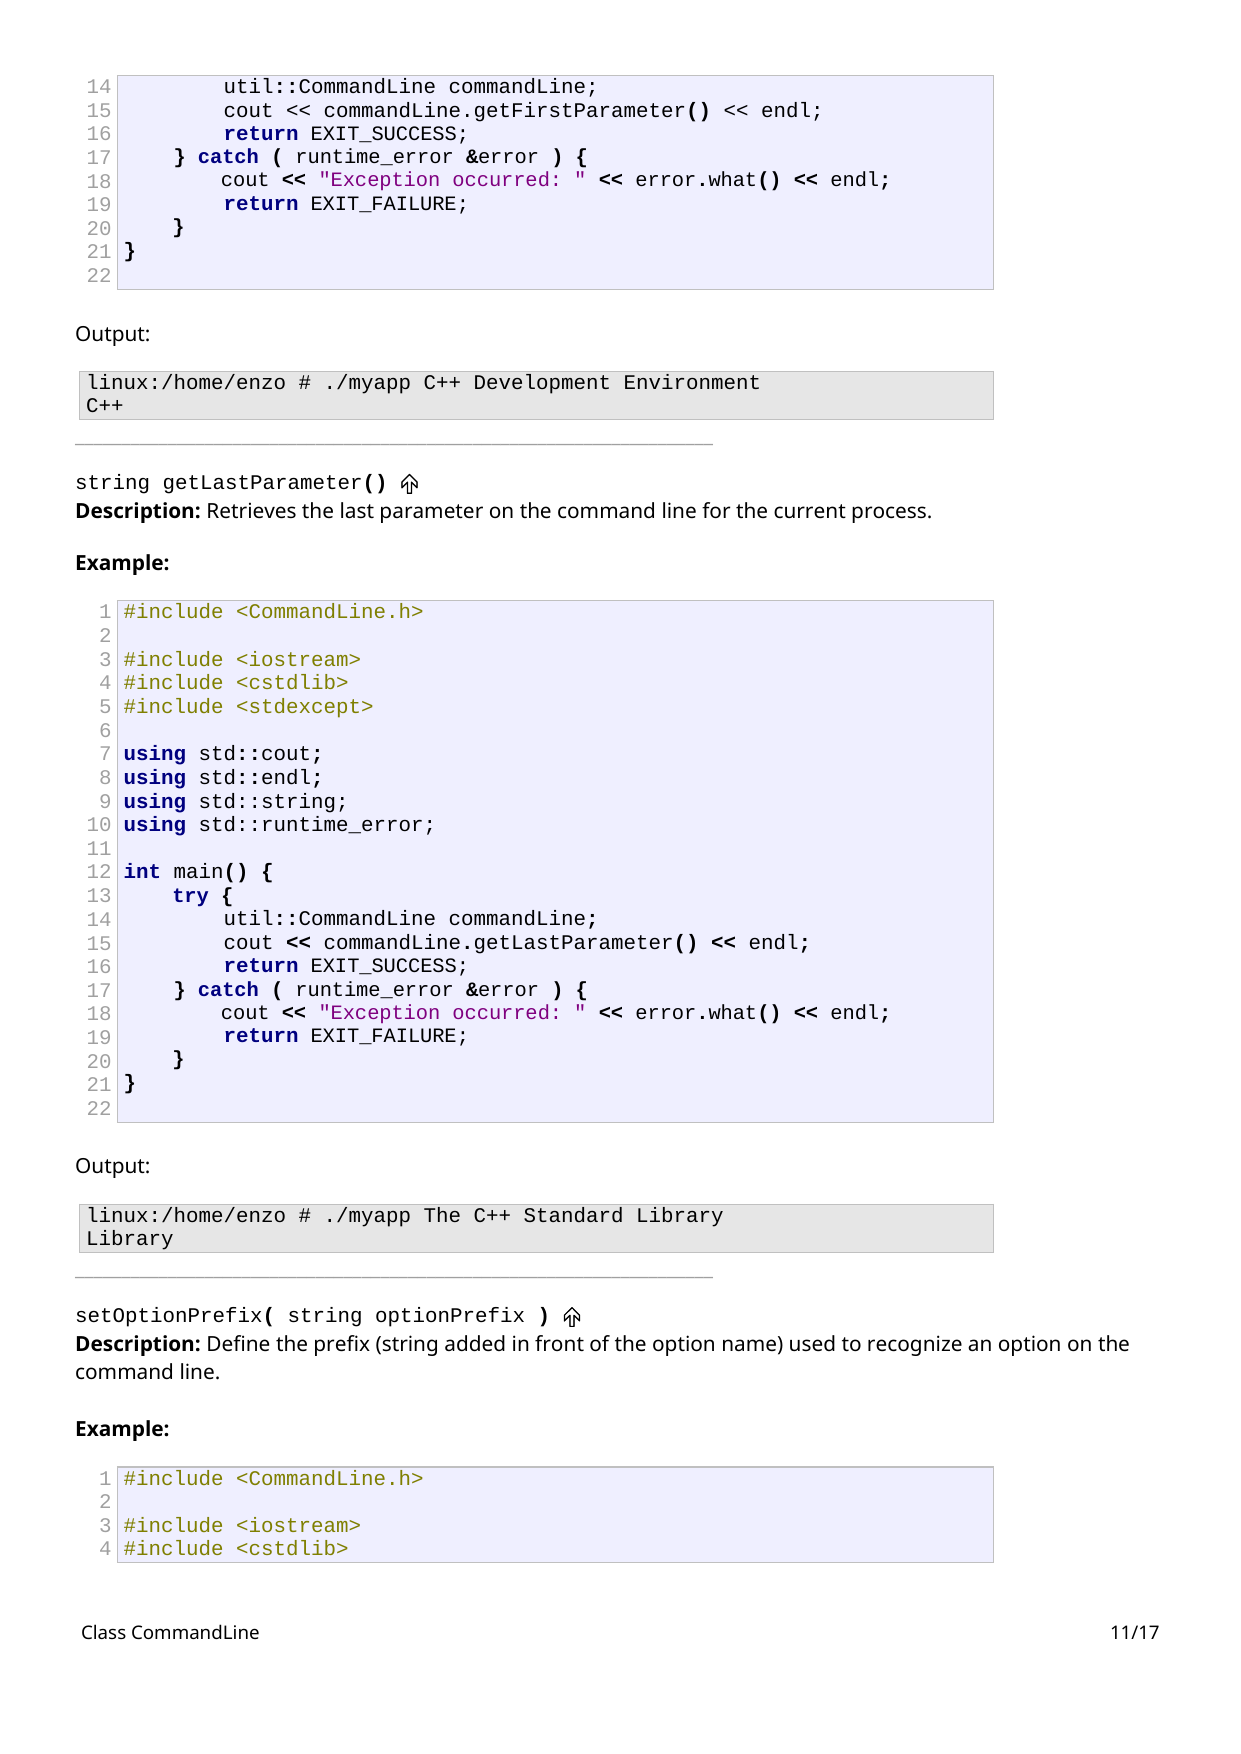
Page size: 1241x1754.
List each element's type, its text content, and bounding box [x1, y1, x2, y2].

table_header linux:/home/enzo # ./myapp The C++ Standard Library Library [80, 1205, 993, 1252]
text _____________________________________________________________________ [75, 1253, 1165, 1281]
table_header util::CommandLine commandLine; cout << commandLine.getFirstParameter() << endl; return EXIT_SUCCESS; } catch ( runtime_error &error ) { cout << "Exception occurred: " << error.what() << endl; return EXIT_FAILURE; } } [118, 76, 993, 289]
table_header 14 15 16 17 18 19 20 21 22 [80, 75, 117, 289]
text Output: [75, 1151, 1165, 1180]
table_header 1 2 3 4 5 6 7 8 9 10 11 12 13 14 15 16 17 18 19 20 21 22 [80, 600, 117, 1122]
table_header #include <CommandLine.h> #include <iostream> #include <cstdlib> #include <stdexcept> using std::cout; using std::endl; using std::string; using std::runtime_error; int main() { try { util::CommandLine commandLine; cout << commandLine.getLastParameter() << endl; return EXIT_SUCCESS; } catch ( runtime_error &error ) { cout << "Exception occurred: " << error.what() << endl; return EXIT_FAILURE; } } [118, 601, 993, 1122]
text setOptionPrefix( string optionPrefix )  [75, 1305, 1165, 1329]
table_header linux:/home/enzo # ./myapp C++ Development Environment C++ [80, 372, 993, 419]
table_header #include <CommandLine.h> #include <iostream> #include <cstdlib> [118, 1468, 993, 1562]
text _____________________________________________________________________ [75, 420, 1165, 448]
text Output: [75, 319, 1165, 347]
text Description: Retrieves the last parameter on the command line for the current process. [75, 496, 1165, 524]
text string getLastParameter()  [75, 472, 1165, 496]
text Description: Define the prefix (string added in front of the option name) used to recognize an option on the command line. [75, 1329, 1165, 1386]
text Example: [75, 548, 1165, 600]
text Example: [75, 1414, 1165, 1466]
table_header 1 2 3 4 [80, 1466, 117, 1562]
